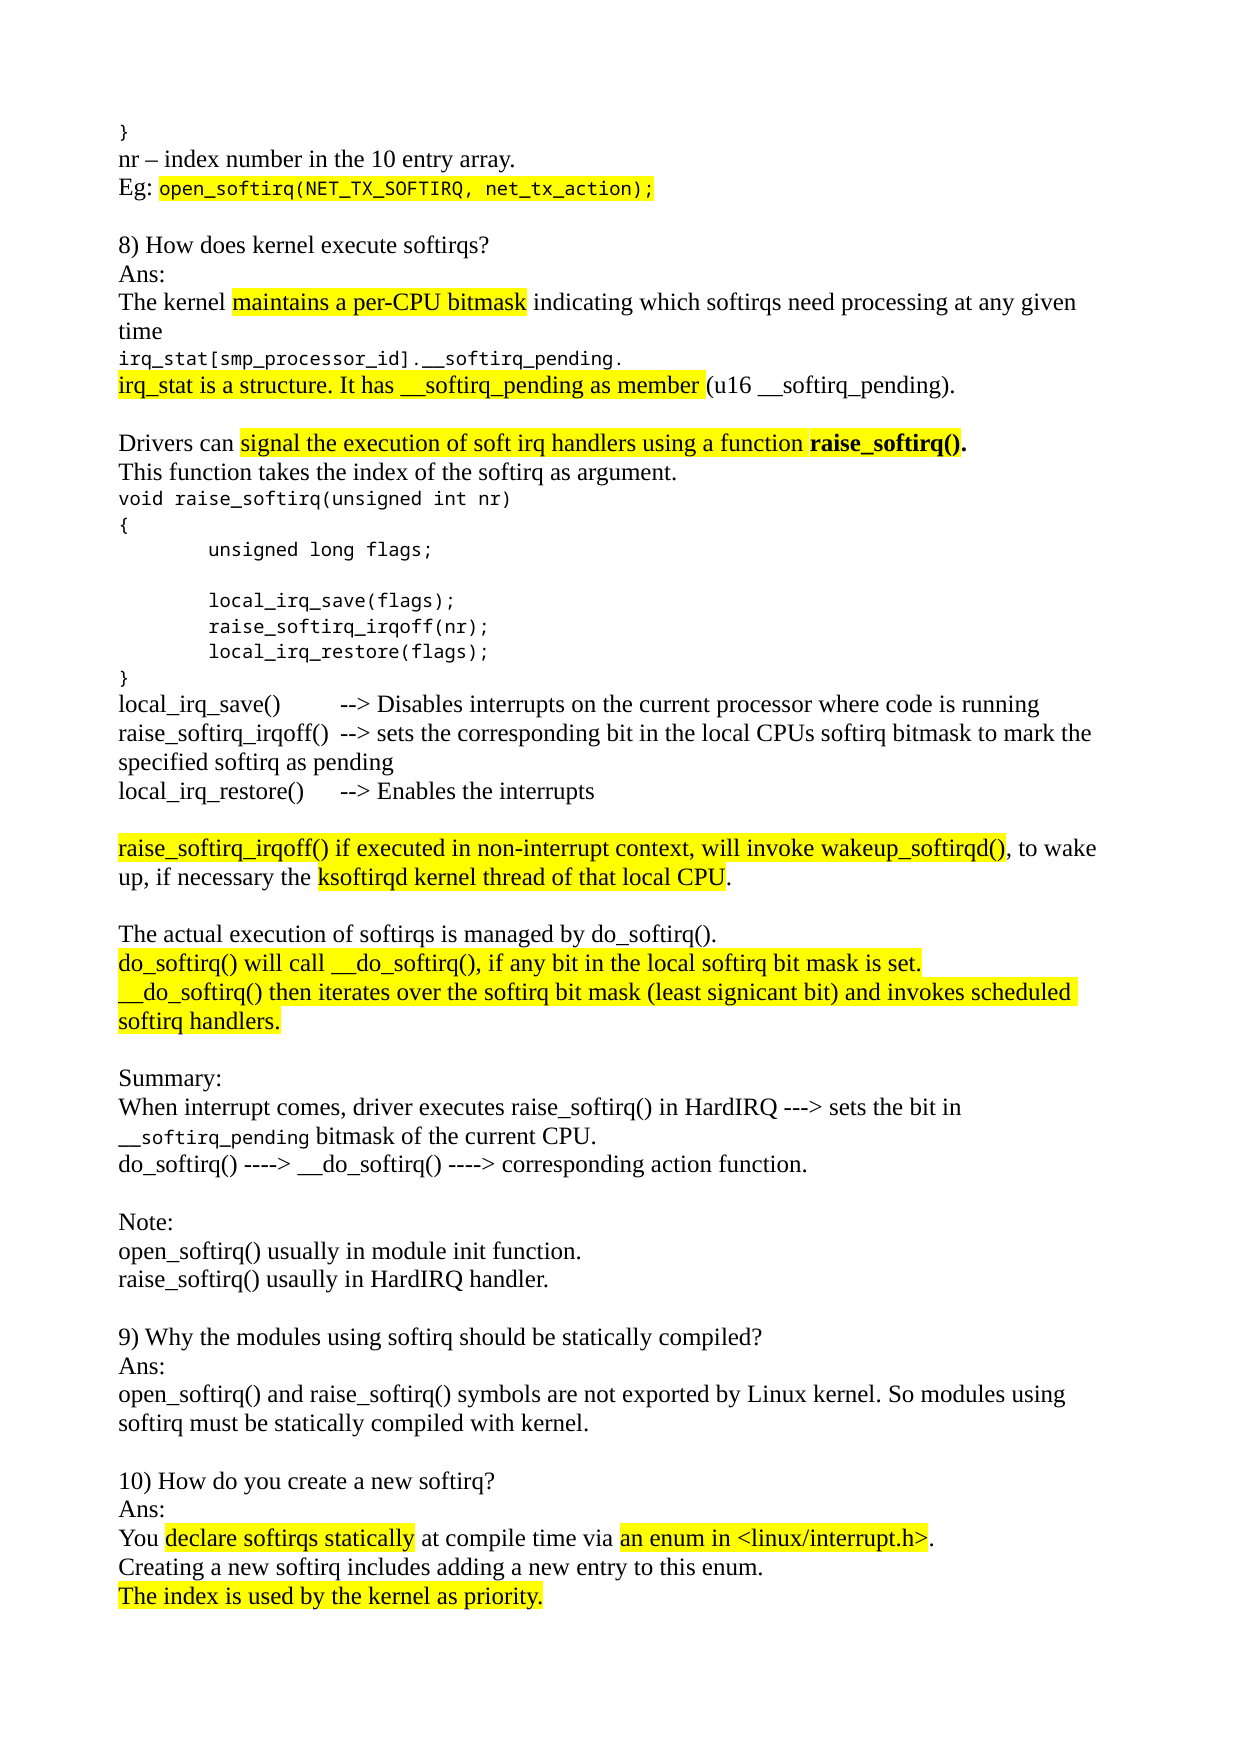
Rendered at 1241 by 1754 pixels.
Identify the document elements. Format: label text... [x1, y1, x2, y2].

text 8) How does kernel execute softirqs? [118, 230, 1122, 259]
text irq_stat is a structure. It has __softirq_pending as member (u16 __softirq_pending). [118, 370, 1122, 399]
text raise_softirq() usaully in HardIRQ handler. [118, 1264, 1122, 1293]
text irq_stat[smp_processor_id].__softirq_pending. [118, 345, 1122, 370]
text do_softirq() will call __do_softirq(), if any bit in the local softirq bit mask is set. [118, 948, 1122, 977]
text raise_softirq_irqoff(nr); [118, 613, 1122, 638]
text Eg: open_softirq(NET_TX_SOFTIRQ, net_tx_action); [118, 172, 1122, 201]
text local_irq_restore() --> Enables the interrupts [118, 776, 1122, 804]
text Summary: [118, 1063, 1122, 1092]
text raise_softirq_irqoff() --> sets the corresponding bit in the local CPUs softirq bitmask to mark the specified softirq as pending [118, 718, 1122, 776]
text The kernel maintains a per-CPU bitmask indicating which softirqs need processing at any given time [118, 287, 1122, 345]
text unsigned long flags; [118, 536, 1122, 562]
text local_irq_save() --> Disables interrupts on the current processor where code is running [118, 689, 1122, 718]
text You declare softirqs statically at compile time via an enum in <linux/interrupt.h>. [118, 1523, 1122, 1552]
text nr – index number in the 10 entry array. [118, 144, 1122, 172]
text local_irq_restore(flags); [118, 638, 1122, 664]
text raise_softirq_irqoff() if executed in non-interrupt context, will invoke wakeup_softirqd(), to wake up, if necessary the ksoftirqd kernel thread of that local CPU. [118, 833, 1122, 891]
text open_softirq() and raise_softirq() symbols are not exported by Linux kernel. So modules using softirq must be statically compiled with kernel. [118, 1379, 1122, 1437]
text local_irq_save(flags); [118, 587, 1122, 613]
text void raise_softirq(unsigned int nr) [118, 485, 1122, 511]
text Note: [118, 1207, 1122, 1236]
text 10) How do you create a new softirq? [118, 1466, 1122, 1494]
text } [118, 118, 1122, 144]
text do_softirq() ----> __do_softirq() ----> corresponding action function. [118, 1149, 1122, 1178]
text When interrupt comes, driver executes raise_softirq() in HardIRQ ---> sets the bit in __softirq_pending bitmask of the current CPU. [118, 1092, 1122, 1149]
text { [118, 511, 1122, 536]
text The index is used by the kernel as priority. [118, 1581, 1122, 1609]
text __do_softirq() then iterates over the softirq bit mask (least signicant bit) and invokes scheduled softirq handlers. [118, 977, 1122, 1034]
text Ans: [118, 1351, 1122, 1379]
text The actual execution of softirqs is managed by do_softirq(). [118, 919, 1122, 948]
text Ans: [118, 1494, 1122, 1523]
text Ans: [118, 259, 1122, 287]
text 9) Why the modules using softirq should be statically compiled? [118, 1322, 1122, 1351]
text open_softirq() usually in module init function. [118, 1236, 1122, 1264]
text } [118, 664, 1122, 689]
text This function takes the index of the softirq as argument. [118, 457, 1122, 485]
text Creating a new softirq includes adding a new entry to this enum. [118, 1552, 1122, 1581]
text Drivers can signal the execution of soft irq handlers using a function raise_softirq(). [118, 428, 1122, 457]
